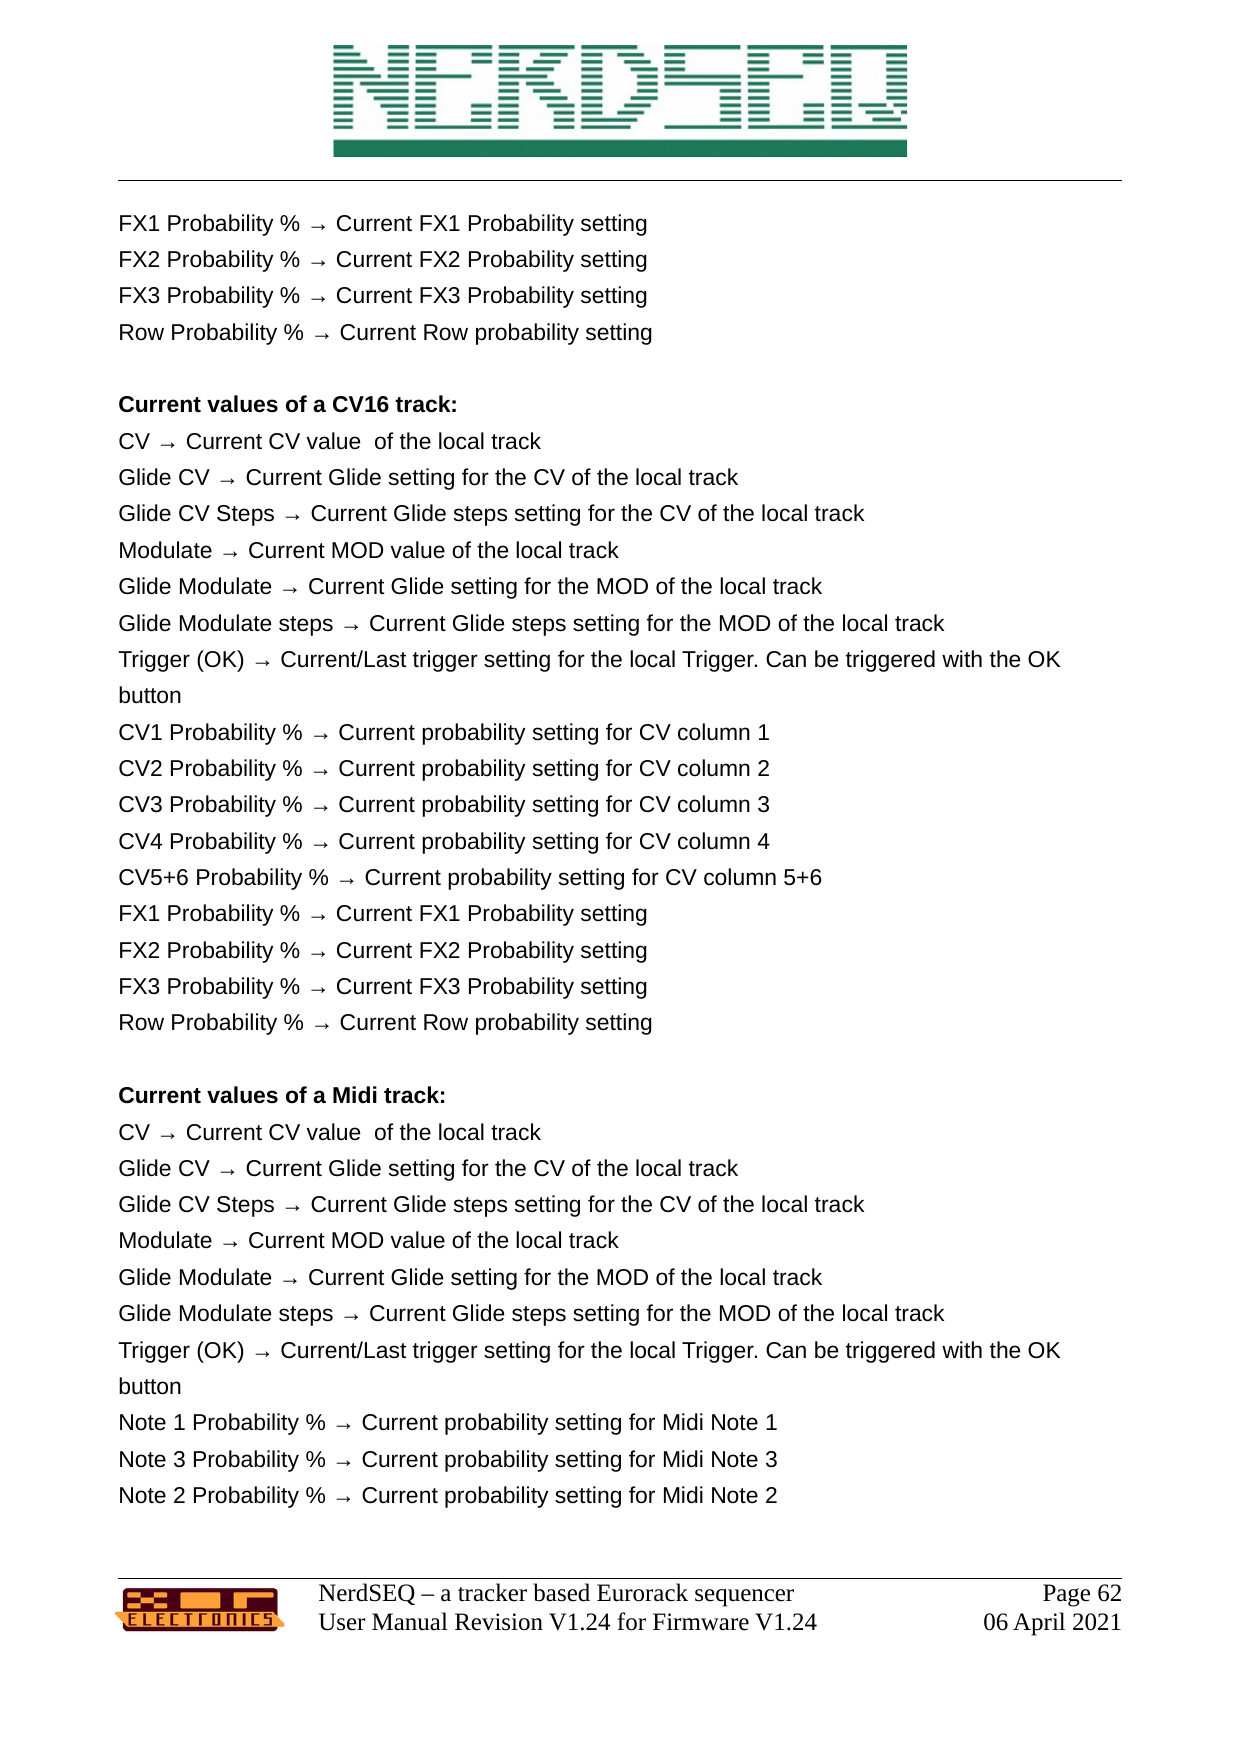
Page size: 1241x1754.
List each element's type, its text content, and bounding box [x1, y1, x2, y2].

picture [115, 1584, 285, 1634]
text Trigger (OK) → Current/Last trigger setting for the local Trigger. Can be triggered with the OK button [118, 1337, 1122, 1399]
text Note 3 Probability % → Current probability setting for Midi Note 3 [118, 1446, 1122, 1472]
text Row Probability % → Current Row probability setting [118, 1009, 1122, 1036]
text Glide Modulate steps → Current Glide steps setting for the MOD of the local track [118, 609, 1122, 636]
text CV2 Probability % → Current probability setting for CV column 2 [118, 755, 1122, 781]
text Glide Modulate steps → Current Glide steps setting for the MOD of the local track [118, 1300, 1122, 1327]
text Note 1 Probability % → Current probability setting for Midi Note 1 [118, 1409, 1122, 1436]
text FX3 Probability % → Current FX3 Probability setting [118, 973, 1122, 999]
text FX2 Probability % → Current FX2 Probability setting [118, 937, 1122, 963]
text Glide CV Steps → Current Glide steps setting for the CV of the local track [118, 500, 1122, 527]
text CV3 Probability % → Current probability setting for CV column 3 [118, 791, 1122, 818]
text FX2 Probability % → Current FX2 Probability setting [118, 246, 1122, 272]
text Glide Modulate → Current Glide setting for the MOD of the local track [118, 1264, 1122, 1290]
text CV → Current CV value of the local track [118, 428, 1122, 454]
text Current values of a CV16 track: [118, 391, 1122, 418]
text Glide CV → Current Glide setting for the CV of the local track [118, 464, 1122, 490]
text Modulate → Current MOD value of the local track [118, 1227, 1122, 1254]
text Trigger (OK) → Current/Last trigger setting for the local Trigger. Can be triggered with the OK button [118, 646, 1122, 708]
text Modulate → Current MOD value of the local track [118, 537, 1122, 563]
text CV4 Probability % → Current probability setting for CV column 4 [118, 828, 1122, 854]
text CV → Current CV value of the local track [118, 1118, 1122, 1145]
text FX3 Probability % → Current FX3 Probability setting [118, 282, 1122, 309]
picture [333, 45, 908, 157]
text Note 2 Probability % → Current probability setting for Midi Note 2 [118, 1482, 1122, 1508]
text FX1 Probability % → Current FX1 Probability setting [118, 209, 1122, 236]
text CV5+6 Probability % → Current probability setting for CV column 5+6 [118, 864, 1122, 890]
text Glide Modulate → Current Glide setting for the MOD of the local track [118, 573, 1122, 599]
text FX1 Probability % → Current FX1 Probability setting [118, 900, 1122, 927]
text CV1 Probability % → Current probability setting for CV column 1 [118, 718, 1122, 745]
text Current values of a Midi track: [118, 1082, 1122, 1108]
text Glide CV → Current Glide setting for the CV of the local track [118, 1155, 1122, 1181]
text Row Probability % → Current Row probability setting [118, 319, 1122, 345]
text Glide CV Steps → Current Glide steps setting for the CV of the local track [118, 1191, 1122, 1217]
